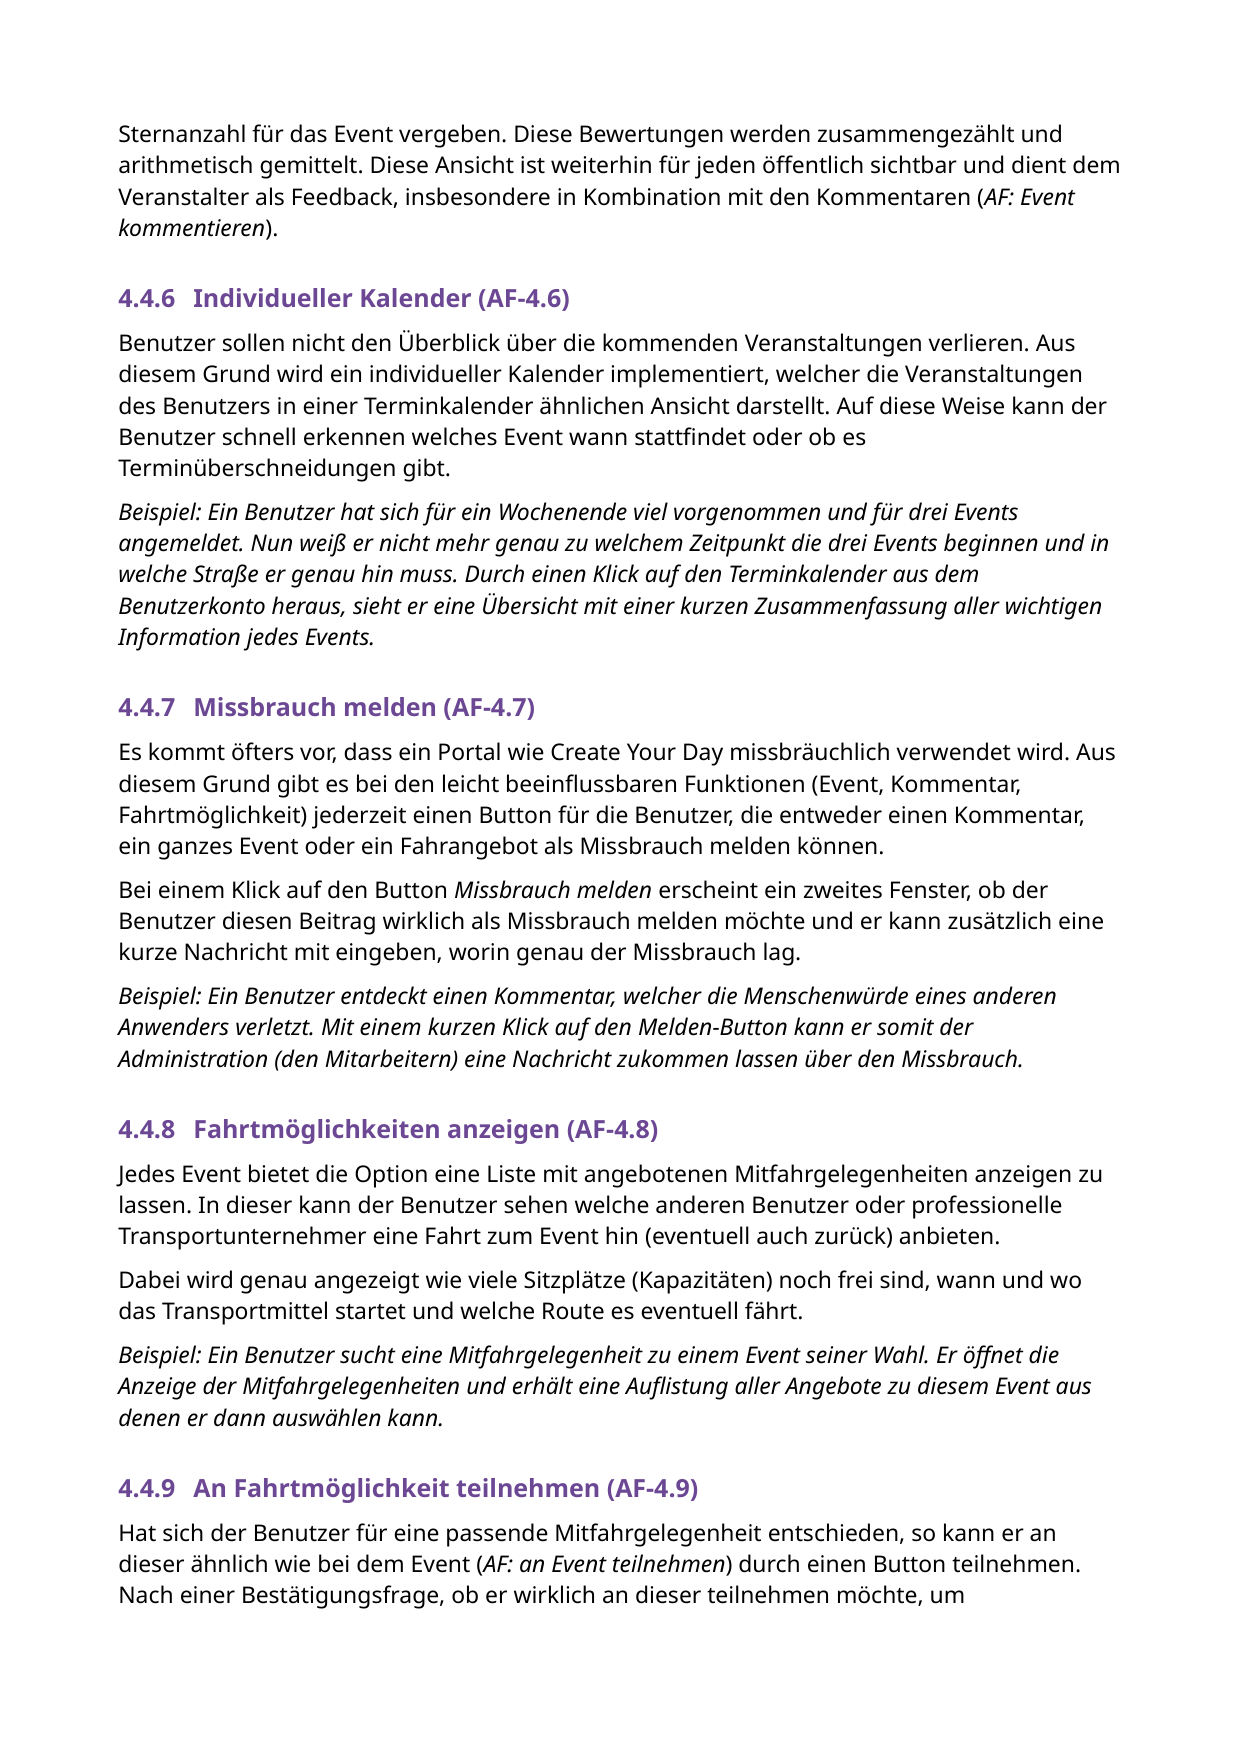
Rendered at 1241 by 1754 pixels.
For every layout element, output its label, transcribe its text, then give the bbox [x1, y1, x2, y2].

text Bei einem Klick auf den Button Missbrauch melden erscheint ein zweites Fenster, ob der Benutzer diesen Beitrag wirklich als Missbrauch melden möchte und er kann zusätzlich eine kurze Nachricht mit eingeben, worin genau der Missbrauch lag. [118, 874, 1122, 967]
subtitle Fahrtmöglichkeiten anzeigen (AF-4.8) [118, 1111, 1122, 1145]
text Beispiel: Ein Benutzer hat sich für ein Wochenende viel vorgenommen und für drei Events angemeldet. Nun weiß er nicht mehr genau zu welchem Zeitpunkt die drei Events beginnen und in welche Straße er genau hin muss. Durch einen Klick auf den Terminkalender aus dem Benutzerkonto heraus, sieht er eine Übersicht mit einer kurzen Zusammenfassung aller wichtigen Information jedes Events. [118, 496, 1122, 652]
text Dabei wird genau angezeigt wie viele Sitzplätze (Kapazitäten) noch frei sind, wann und wo das Transportmittel startet und welche Route es eventuell fährt. [118, 1264, 1122, 1327]
subtitle Missbrauch melden (AF-4.7) [118, 690, 1122, 724]
text Hat sich der Benutzer für eine passende Mitfahrgelegenheit entschieden, so kann er an dieser ähnlich wie bei dem Event (AF: an Event teilnehmen) durch einen Button teilnehmen. Nach einer Bestätigungsfrage, ob er wirklich an dieser teilnehmen möchte, um [118, 1517, 1122, 1611]
subtitle An Fahrtmöglichkeit teilnehmen (AF-4.9) [118, 1470, 1122, 1504]
text Sternanzahl für das Event vergeben. Diese Bewertungen werden zusammengezählt und arithmetisch gemittelt. Diese Ansicht ist weiterhin für jeden öffentlich sichtbar und dient dem Veranstalter als Feedback, insbesondere in Kombination mit den Kommentaren (AF: Event kommentieren). [118, 118, 1122, 243]
text Beispiel: Ein Benutzer entdeckt einen Kommentar, welcher die Menschenwürde eines anderen Anwenders verletzt. Mit einem kurzen Klick auf den Melden-Button kann er somit der Administration (den Mitarbeitern) eine Nachricht zukommen lassen über den Missbrauch. [118, 980, 1122, 1074]
text Es kommt öfters vor, dass ein Portal wie Create Your Day missbräuchlich verwendet wird. Aus diesem Grund gibt es bei den leicht beeinflussbaren Funktionen (Event, Kommentar, Fahrtmöglichkeit) jederzeit einen Button für die Benutzer, die entweder einen Kommentar, ein ganzes Event oder ein Fahrangebot als Missbrauch melden können. [118, 736, 1122, 861]
text Beispiel: Ein Benutzer sucht eine Mitfahrgelegenheit zu einem Event seiner Wahl. Er öffnet die Anzeige der Mitfahrgelegenheiten und erhält eine Auflistung aller Angebote zu diesem Event aus denen er dann auswählen kann. [118, 1339, 1122, 1433]
text Benutzer sollen nicht den Überblick über die kommenden Veranstaltungen verlieren. Aus diesem Grund wird ein individueller Kalender implementiert, welcher die Veranstaltungen des Benutzers in einer Terminkalender ähnlichen Ansicht darstellt. Auf diese Weise kann der Benutzer schnell erkennen welches Event wann stattfindet oder ob es Terminüberschneidungen gibt. [118, 327, 1122, 483]
subtitle Individueller Kalender (AF-4.6) [118, 281, 1122, 315]
text Jedes Event bietet die Option eine Liste mit angebotenen Mitfahrgelegenheiten anzeigen zu lassen. In dieser kann der Benutzer sehen welche anderen Benutzer oder professionelle Transportunternehmer eine Fahrt zum Event hin (eventuell auch zurück) anbieten. [118, 1158, 1122, 1252]
